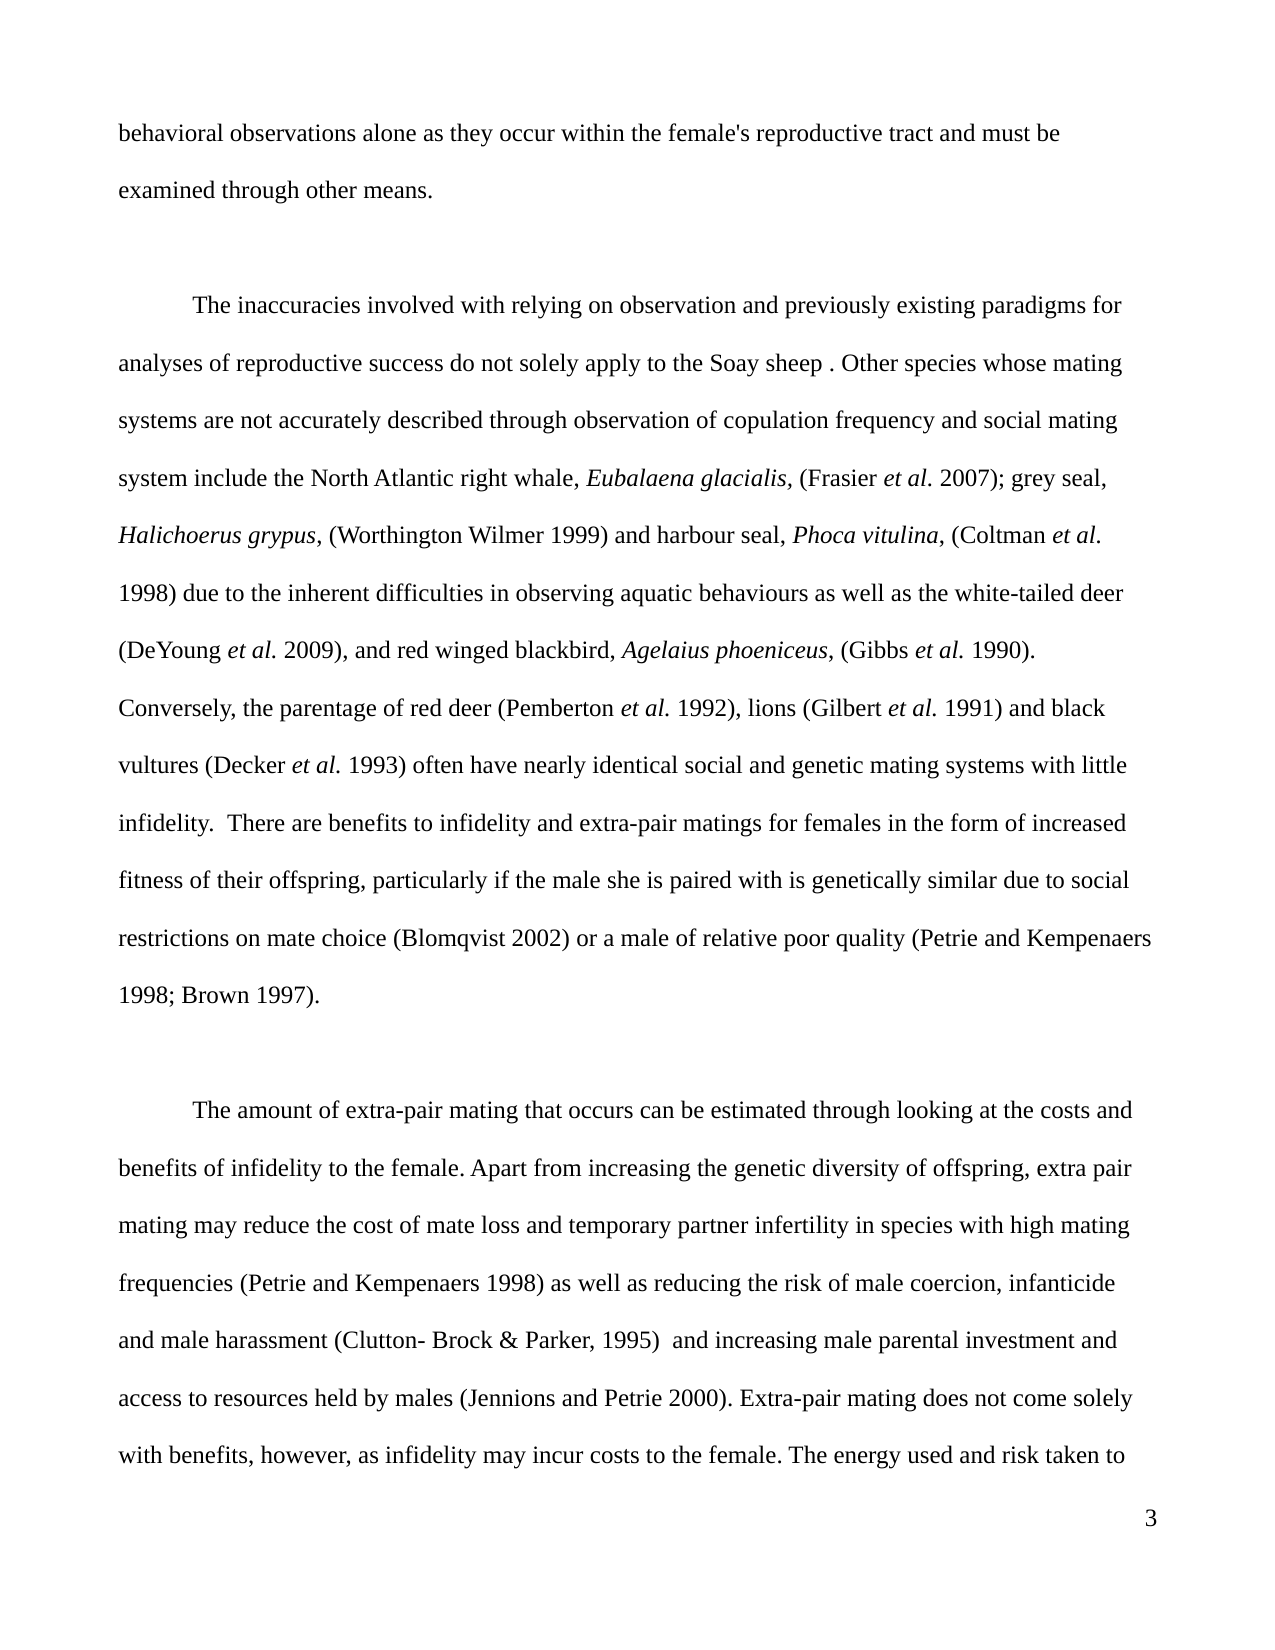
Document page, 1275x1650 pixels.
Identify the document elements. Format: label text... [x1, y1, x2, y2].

text behavioral observations alone as they occur within the female's reproductive tract and must be examined through other means. [118, 118, 1157, 204]
text The inaccuracies involved with relying on observation and previously existing paradigms for analyses of reproductive success do not solely apply to the Soay sheep . Other species whose mating systems are not accurately described through observation of copulation frequency and social mating system include the North Atlantic right whale, Eubalaena glacialis, (Frasier et al. 2007); grey seal, Halichoerus grypus, (Worthington Wilmer 1999) and harbour seal, Phoca vitulina, (Coltman et al. 1998) due to the inherent difficulties in observing aquatic behaviours as well as the white-tailed deer (DeYoung et al. 2009), and red winged blackbird, Agelaius phoeniceus, (Gibbs et al. 1990). Conversely, the parentage of red deer (Pemberton et al. 1992), lions (Gilbert et al. 1991) and black vultures (Decker et al. 1993) often have nearly identical social and genetic mating systems with little infidelity. There are benefits to infidelity and extra-pair matings for females in the form of increased fitness of their offspring, particularly if the male she is paired with is genetically similar due to social restrictions on mate choice (Blomqvist 2002) or a male of relative poor quality (Petrie and Kempenaers 1998; Brown 1997). [118, 291, 1157, 1009]
text The amount of extra-pair mating that occurs can be estimated through looking at the costs and benefits of infidelity to the female. Apart from increasing the genetic diversity of offspring, extra pair mating may reduce the cost of mate loss and temporary partner infertility in species with high mating frequencies (Petrie and Kempenaers 1998) as well as reducing the risk of male coercion, infanticide and male harassment (Clutton- Brock & Parker, 1995) and increasing male parental investment and access to resources held by males (Jennions and Petrie 2000). Extra-pair mating does not come solely with benefits, however, as infidelity may incur costs to the female. The energy used and risk taken to [118, 1096, 1157, 1469]
